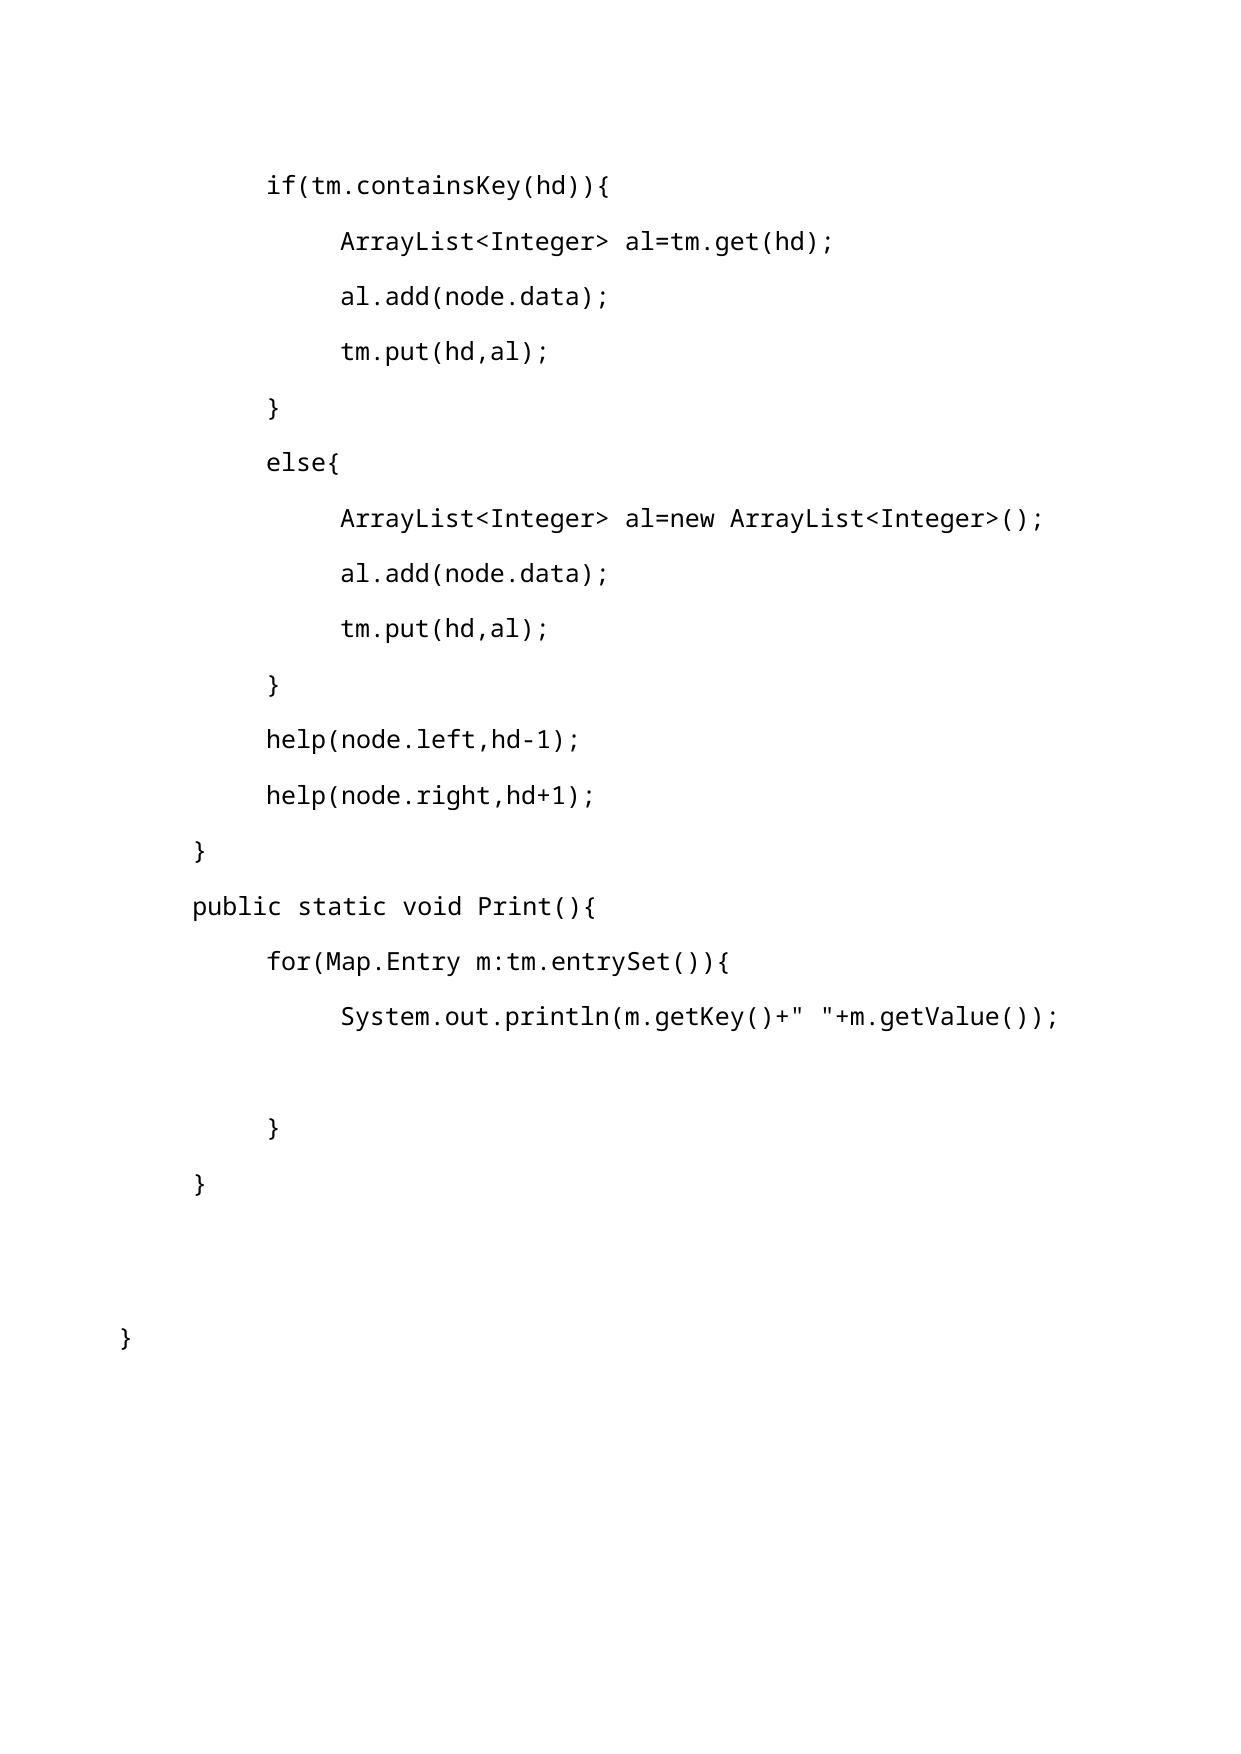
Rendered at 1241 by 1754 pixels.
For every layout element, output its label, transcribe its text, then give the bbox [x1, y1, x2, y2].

text } [118, 833, 1122, 867]
text for(Map.Entry m:tm.entrySet()){ [118, 944, 1122, 978]
text if(tm.containsKey(hd)){ [118, 168, 1122, 202]
text al.add(node.data); [118, 556, 1122, 590]
text } [118, 1165, 1122, 1199]
text } [118, 667, 1122, 701]
text al.add(node.data); [118, 279, 1122, 313]
text } [118, 389, 1122, 423]
text help(node.left,hd-1); [118, 722, 1122, 756]
text tm.put(hd,al); [118, 611, 1122, 645]
text help(node.right,hd+1); [118, 777, 1122, 811]
text tm.put(hd,al); [118, 334, 1122, 368]
text } [118, 1110, 1122, 1144]
text ArrayList<Integer> al=new ArrayList<Integer>(); [118, 500, 1122, 534]
text } [118, 1320, 1122, 1354]
text else{ [118, 445, 1122, 479]
text public static void Print(){ [118, 888, 1122, 922]
text ArrayList<Integer> al=tm.get(hd); [118, 223, 1122, 257]
text System.out.println(m.getKey()+" "+m.getValue()); [118, 999, 1122, 1033]
